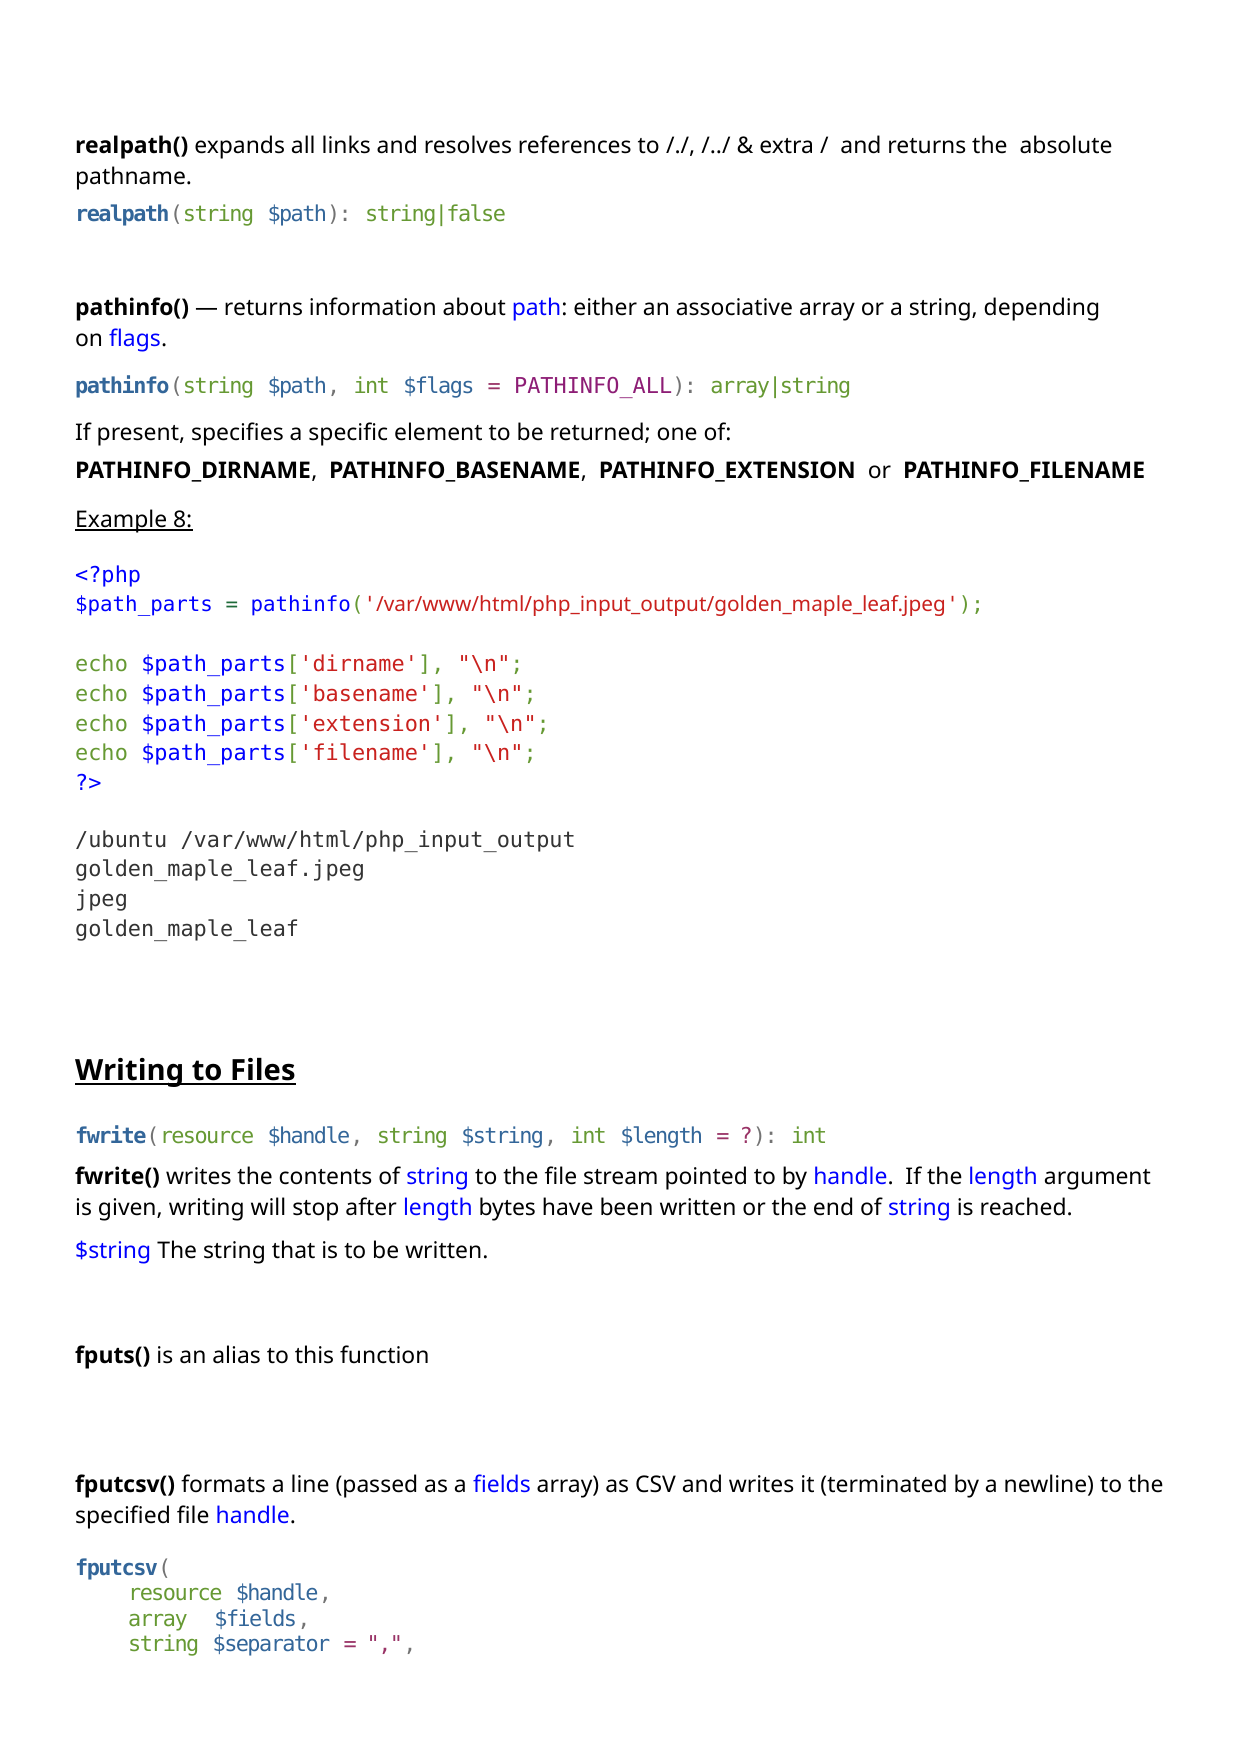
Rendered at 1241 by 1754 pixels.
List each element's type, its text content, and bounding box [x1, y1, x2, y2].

text <?php $path_parts = pathinfo('/var/www/html/php_input_output/golden_maple_leaf.jpeg'); echo $path_parts['dirname'], "\n"; echo $path_parts['basename'], "\n"; echo $path_parts['extension'], "\n"; echo $path_parts['filename'], "\n"; ?> [75, 558, 1166, 796]
text Example 8: [75, 503, 1166, 534]
text fputs() is an alias to this function [75, 1339, 1166, 1370]
text fwrite() writes the contents of string to the file stream pointed to by handle. If the length argument is given, writing will stop after length bytes have been written or the end of string is reached. [75, 1160, 1166, 1222]
text fputcsv() formats a line (passed as a fields array) as CSV and writes it (terminated by a newline) to the specified file handle. [75, 1468, 1166, 1531]
text fputcsv( resource $handle, array $fields, string $separator = ",", [75, 1554, 1166, 1657]
text pathinfo() — returns information about path: either an associative array or a string, depending on flags. [75, 291, 1166, 354]
text /ubuntu /var/www/html/php_input_output golden_maple_leaf.jpeg jpeg golden_maple_leaf [75, 823, 1166, 941]
text fwrite(resource $handle, string $string, int $length = ?): int [75, 1123, 1166, 1148]
text Writing to Files [75, 1049, 1166, 1089]
subtitle $string The string that is to be written. [75, 1234, 1166, 1266]
text If present, specifies a specific element to be returned; one of: [75, 416, 1166, 448]
text realpath(string $path): string|false [75, 197, 1166, 227]
text pathinfo(string $path, int $flags = PATHINFO_ALL): array|string [75, 369, 1166, 398]
text PATHINFO_DIRNAME, PATHINFO_BASENAME, PATHINFO_EXTENSION or PATHINFO_FILENAME [75, 454, 1166, 485]
text realpath() expands all links and resolves references to /./, /../ & extra / and returns the absolute pathname. [75, 129, 1166, 191]
